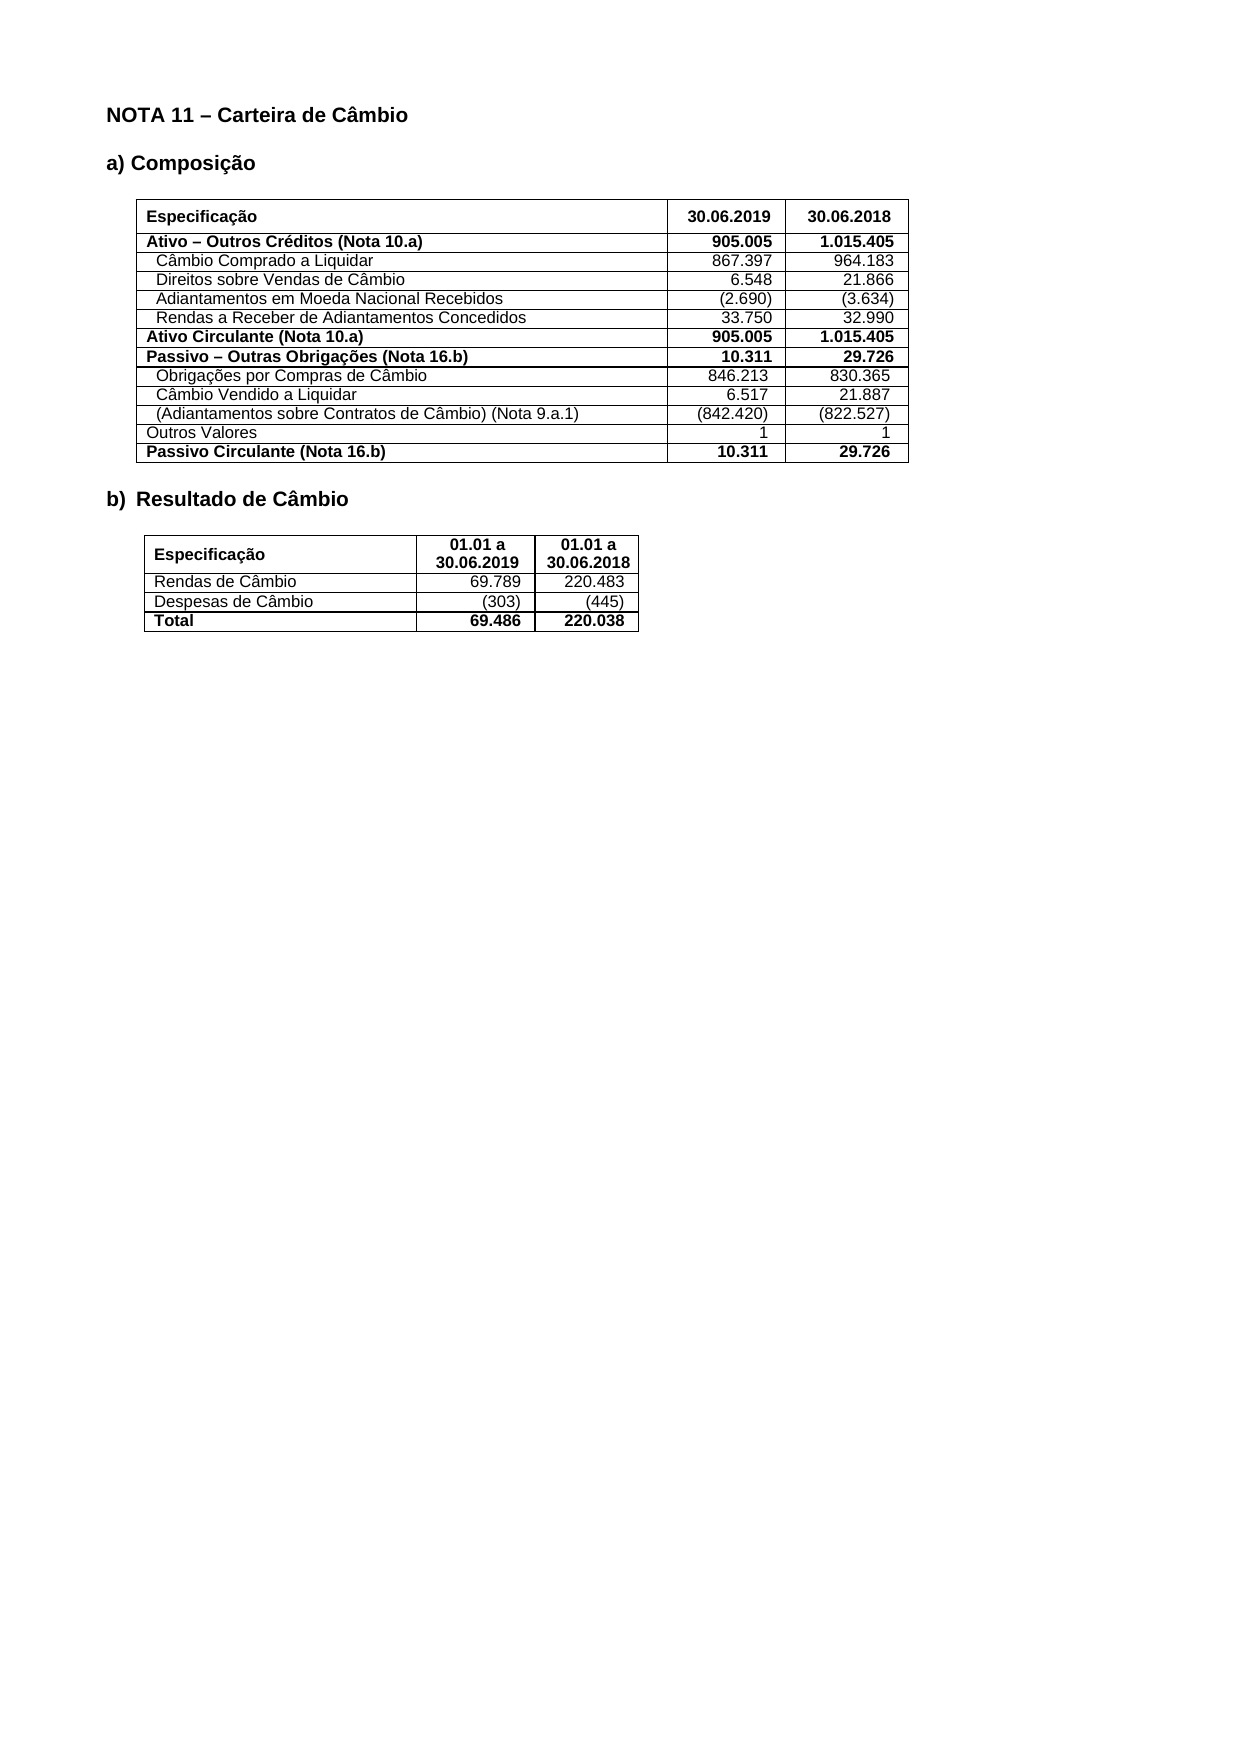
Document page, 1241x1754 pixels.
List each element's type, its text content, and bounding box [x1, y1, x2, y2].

table_cell 6.517 [668, 387, 785, 405]
table_cell Passivo – Outras Obrigações (Nota 16.b) [137, 348, 667, 366]
table_header 30.06.2019 [668, 200, 785, 232]
table_header 01.01 a 30.06.2018 [536, 536, 638, 573]
table_cell Adiantamentos em Moeda Nacional Recebidos [137, 291, 667, 309]
table_header Especificação [145, 536, 416, 573]
table_cell 905.005 [668, 234, 785, 252]
table_cell Passivo Circulante (Nota 16.b) [137, 444, 667, 462]
table_cell Ativo – Outros Créditos (Nota 10.a) [137, 234, 667, 252]
table_cell (842.420) [668, 406, 785, 424]
table_cell (Adiantamentos sobre Contratos de Câmbio) (Nota 9.a.1) [137, 406, 667, 424]
list Resultado de Câmbio [106, 486, 1194, 510]
table_cell 867.397 [668, 253, 785, 271]
table_cell 21.887 [786, 387, 908, 405]
table_cell 830.365 [786, 368, 908, 386]
table_cell (303) [417, 593, 534, 611]
table_cell 1 [668, 425, 785, 443]
table_header Especificação [137, 200, 667, 232]
table_cell Rendas de Câmbio [145, 574, 416, 592]
table_cell 1.015.405 [786, 329, 908, 347]
table_cell 964.183 [786, 253, 908, 271]
table_cell Despesas de Câmbio [145, 593, 416, 611]
table_cell 69.789 [417, 574, 534, 592]
table_cell 846.213 [668, 368, 785, 386]
table_cell 220.038 [536, 613, 638, 631]
list Composição [106, 151, 1194, 175]
table_cell 32.990 [786, 310, 908, 328]
table_cell 29.726 [786, 348, 908, 366]
table_cell 1 [786, 425, 908, 443]
table_cell Outros Valores [137, 425, 667, 443]
table_cell Total [145, 613, 416, 631]
table_cell Câmbio Comprado a Liquidar [137, 253, 667, 271]
table_cell (2.690) [668, 291, 785, 309]
table_cell 6.548 [668, 272, 785, 290]
table_cell 905.005 [668, 329, 785, 347]
table_cell (445) [536, 593, 638, 611]
table_cell 1.015.405 [786, 234, 908, 252]
table_cell 21.866 [786, 272, 908, 290]
table_cell Ativo Circulante (Nota 10.a) [137, 329, 667, 347]
table_header 01.01 a 30.06.2019 [417, 536, 534, 573]
text NOTA 11 – Carteira de Câmbio [106, 103, 1194, 127]
table_cell 69.486 [417, 613, 534, 631]
table_cell 10.311 [668, 444, 785, 462]
table_header 30.06.2018 [786, 200, 908, 232]
table_cell Câmbio Vendido a Liquidar [137, 387, 667, 405]
table_cell Rendas a Receber de Adiantamentos Concedidos [137, 310, 667, 328]
table_cell 33.750 [668, 310, 785, 328]
table_cell (822.527) [786, 406, 908, 424]
table_cell 10.311 [668, 348, 785, 366]
table_cell Obrigações por Compras de Câmbio [137, 368, 667, 386]
table_cell Direitos sobre Vendas de Câmbio [137, 272, 667, 290]
table_cell 29.726 [786, 444, 908, 462]
table_cell (3.634) [786, 291, 908, 309]
table_cell 220.483 [536, 574, 638, 592]
